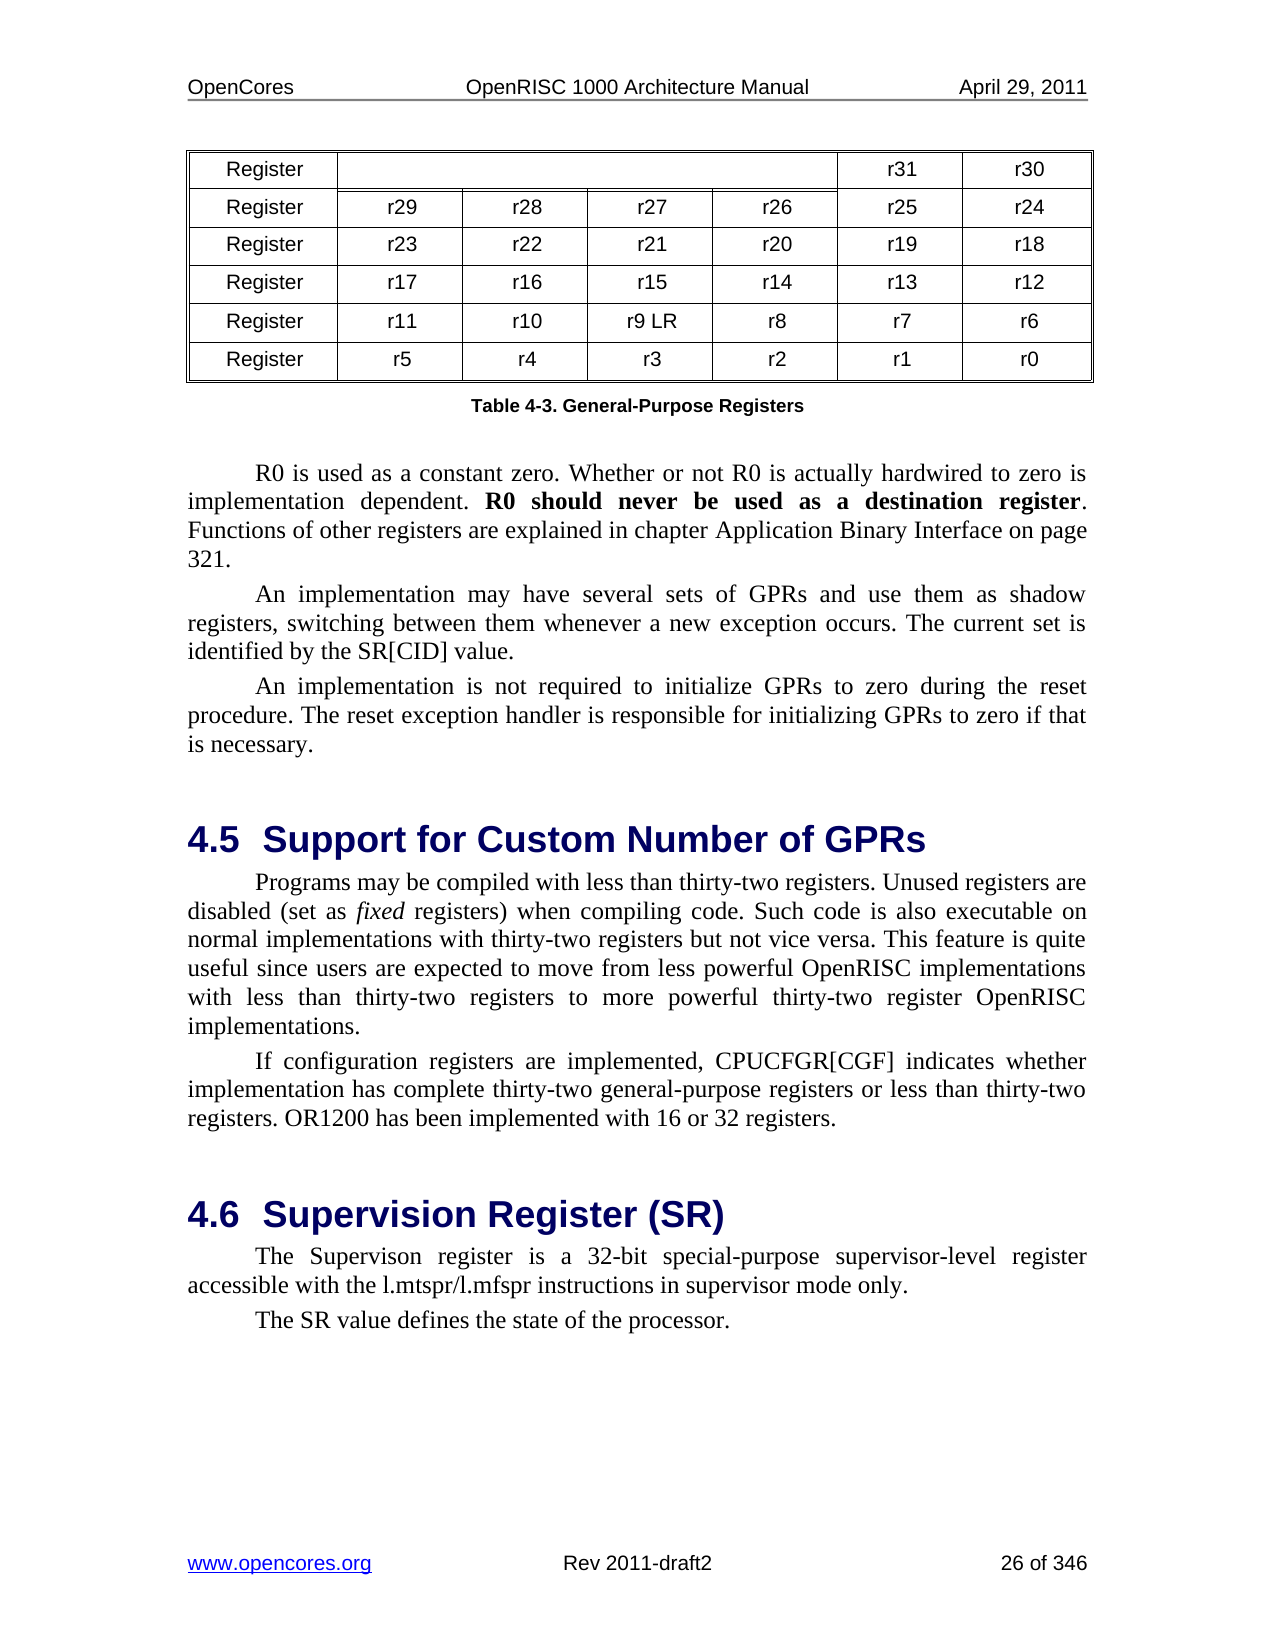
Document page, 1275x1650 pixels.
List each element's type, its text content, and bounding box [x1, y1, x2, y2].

table_cell r12 [963, 266, 1091, 303]
table_cell r5 [338, 343, 462, 380]
text Programs may be compiled with less than thirty-two registers. Unused registers are disabled (set as fixed registers) when compiling code. Such code is also executable on normal implementations with thirty-two registers but not vice versa. This feature is quite useful since users are expected to move from less powerful OpenRISC implementations with less than thirty-two registers to more powerful thirty-two register OpenRISC implementations. [187, 867, 1087, 1039]
table_cell r23 [338, 228, 462, 265]
table_cell r14 [713, 266, 837, 303]
text Table 4-3. General-Purpose Registers [187, 395, 1087, 416]
table_cell r2 [713, 343, 837, 380]
table_header r30 [963, 153, 1091, 188]
subtitle Support for Custom Number of GPRs [187, 818, 1087, 861]
table_cell Register [190, 343, 337, 380]
table_cell r29 [338, 192, 462, 227]
table_cell r11 [338, 304, 462, 342]
table_cell r6 [963, 304, 1091, 342]
table_cell r1 [838, 343, 962, 380]
table_cell r18 [963, 228, 1091, 265]
table_cell Register [190, 304, 337, 342]
table_cell r15 [588, 266, 712, 303]
table_cell r27 [588, 192, 712, 227]
table_cell Register [190, 228, 337, 265]
table_cell r3 [588, 343, 712, 380]
text The Supervison register is a 32-bit special-purpose supervisor-level register accessible with the l.mtspr/l.mfspr instructions in supervisor mode only. [187, 1241, 1087, 1299]
text An implementation is not required to initialize GPRs to zero during the reset procedure. The reset exception handler is responsible for initializing GPRs to zero if that is necessary. [187, 671, 1087, 758]
table_header [713, 153, 837, 188]
table_cell r17 [338, 266, 462, 303]
table_cell r16 [463, 266, 587, 303]
table_cell r26 [713, 192, 837, 227]
table_header [338, 153, 462, 188]
table_header [463, 153, 587, 188]
table_cell Register [190, 266, 337, 303]
table_cell r8 [713, 304, 837, 342]
table_cell r19 [838, 228, 962, 265]
text An implementation may have several sets of GPRs and use them as shadow registers, switching between them whenever a new exception occurs. The current set is identified by the SR[CID] value. [187, 579, 1087, 665]
table_cell r25 [838, 189, 962, 227]
table_cell r20 [713, 228, 837, 265]
table_cell Register [190, 189, 337, 227]
table_cell r0 [963, 343, 1091, 380]
table_cell r10 [463, 304, 587, 342]
table_cell r24 [963, 189, 1091, 227]
table_cell r9 LR [588, 304, 712, 342]
table_header Register [190, 153, 337, 188]
table_cell r28 [463, 192, 587, 227]
subtitle Supervision Register (SR) [187, 1192, 1087, 1235]
table_cell r7 [838, 304, 962, 342]
table_cell r22 [463, 228, 587, 265]
text The SR value defines the state of the processor. [187, 1305, 1087, 1334]
table_cell r21 [588, 228, 712, 265]
table_header r31 [838, 153, 962, 188]
table_cell r13 [838, 266, 962, 303]
text If configuration registers are implemented, CPUCFGR[CGF] indicates whether implementation has complete thirty-two general-purpose registers or less than thirty-two registers. OR1200 has been implemented with 16 or 32 registers. [187, 1046, 1087, 1132]
table_header [588, 153, 712, 188]
text R0 is used as a constant zero. Whether or not R0 is actually hardwired to zero is implementation dependent. R0 should never be used as a destination register. Functions of other registers are explained in chapter Application Binary Interface on page 319. [187, 458, 1087, 573]
table_cell r4 [463, 343, 587, 380]
